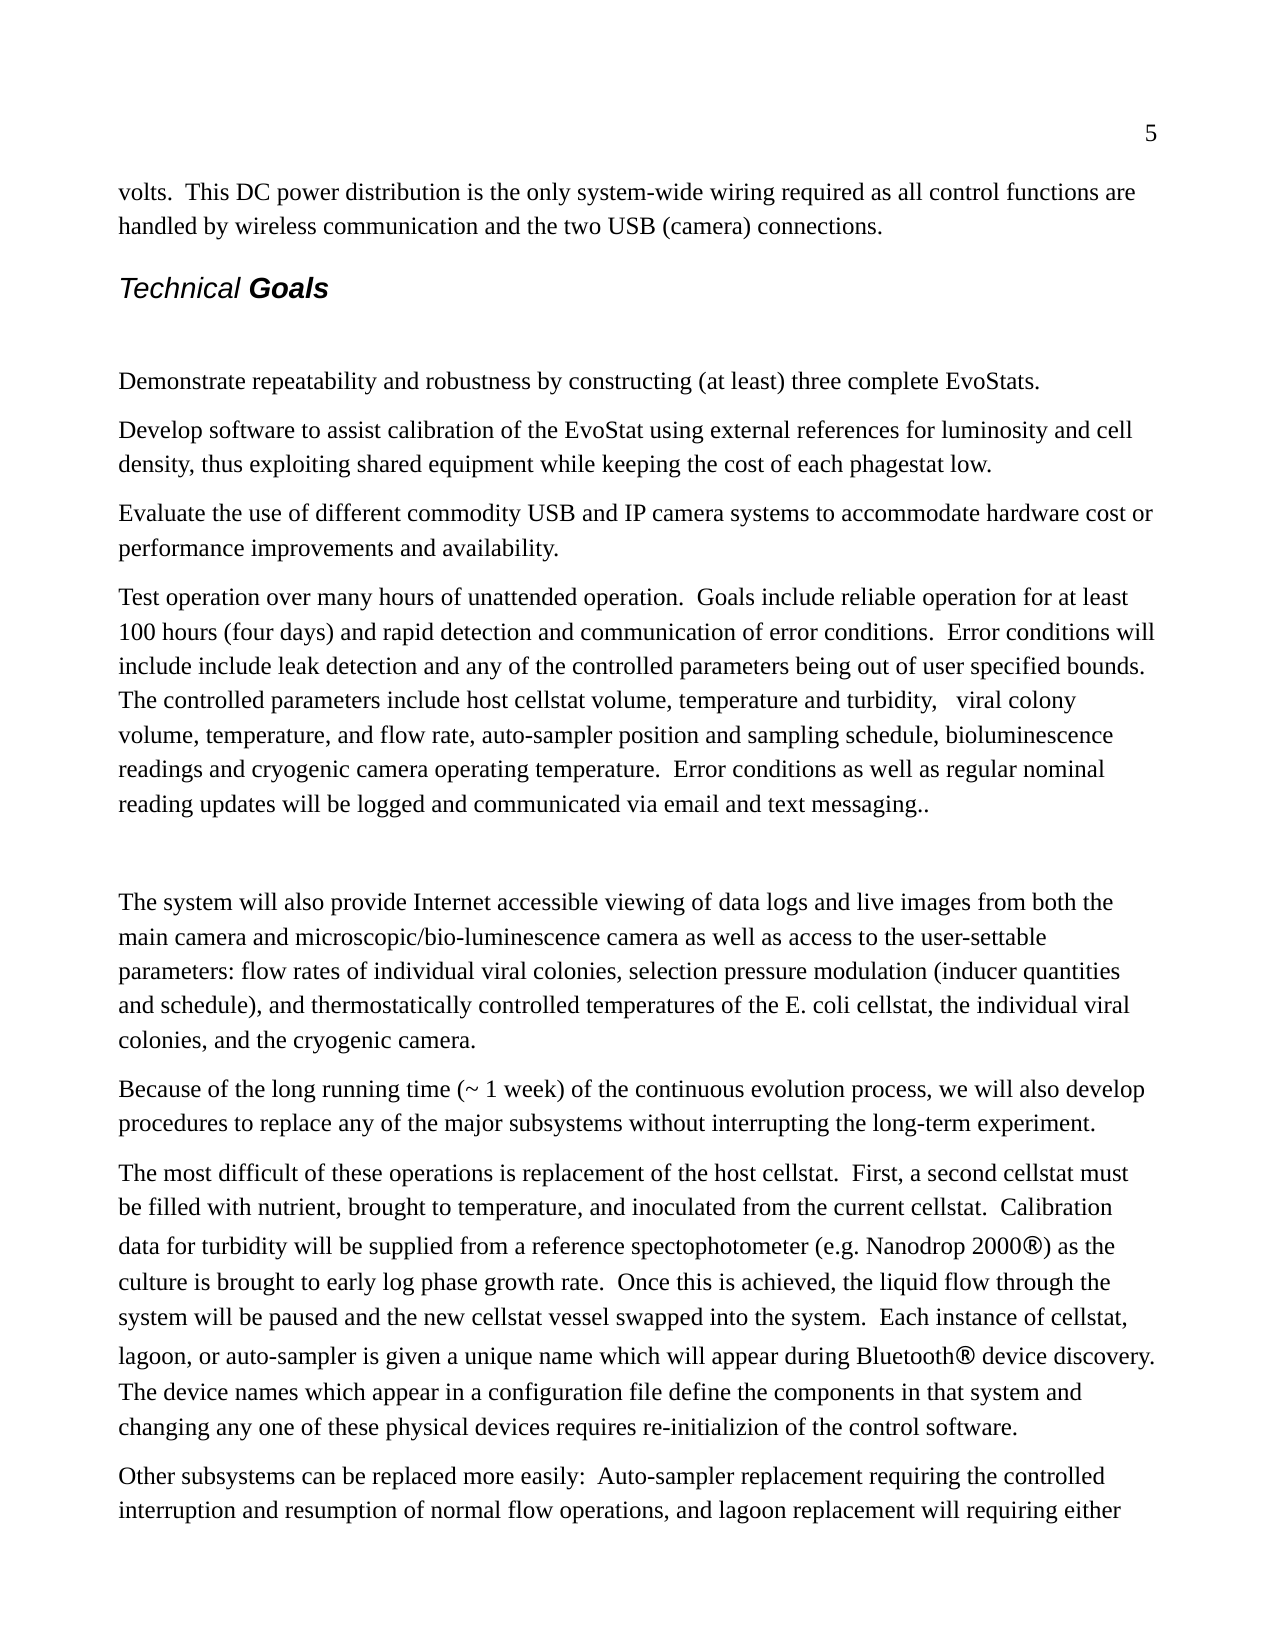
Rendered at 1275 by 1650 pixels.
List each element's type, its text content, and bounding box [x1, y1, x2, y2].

text Evaluate the use of different commodity USB and IP camera systems to accommodate hardware cost or performance improvements and availability. [118, 498, 1157, 562]
text Test operation over many hours of unattended operation. Goals include reliable operation for at least 100 hours (four days) and rapid detection and communication of error conditions. Error conditions will include include leak detection and any of the controlled parameters being out of user specified bounds. The controlled parameters include host cellstat volume, temperature and turbidity, viral colony volume, temperature, and flow rate, auto-sampler position and sampling schedule, bioluminescence readings and cryogenic camera operating temperature. Error conditions as well as regular nominal reading updates will be logged and communicated via email and text messaging.. [118, 582, 1157, 818]
text volts. This DC power distribution is the only system-wide wiring required as all control functions are handled by wireless communication and the two USB (camera) connections. [118, 177, 1157, 240]
text Demonstrate repeatability and robustness by constructing (at least) three complete EvoStats. [118, 366, 1157, 395]
text The most difficult of these operations is replacement of the host cellstat. First, a second cellstat must be filled with nutrient, brought to temperature, and inoculated from the current cellstat. Calibration data for turbidity will be supplied from a reference spectophotometer (e.g. Nanodrop 2000®) as the culture is brought to early log phase growth rate. Once this is achieved, the liquid flow through the system will be paused and the new cellstat vessel swapped into the system. Each instance of cellstat, lagoon, or auto-sampler is given a unique name which will appear during Bluetooth® device discovery. The device names which appear in a configuration file define the components in that system and changing any one of these physical devices requires re-initializion of the control software. [118, 1158, 1157, 1440]
text Develop software to assist calibration of the EvoStat using external references for luminosity and cell density, thus exploiting shared equipment while keeping the cost of each phagestat low. [118, 415, 1157, 478]
text The system will also provide Internet accessible viewing of data logs and live images from both the main camera and microscopic/bio-luminescence camera as well as access to the user-settable parameters: flow rates of individual viral colonies, selection pressure modulation (inducer quantities and schedule), and thermostatically controlled temperatures of the E. coli cellstat, the individual viral colonies, and the cryogenic camera. [118, 887, 1157, 1054]
subtitle Technical Goals [118, 271, 1157, 304]
text Because of the long running time (~ 1 week) of the continuous evolution process, we will also develop procedures to replace any of the major subsystems without interrupting the long-term experiment. [118, 1074, 1157, 1137]
text Other subsystems can be replaced more easily: Auto-sampler replacement requiring the controlled interruption and resumption of normal flow operations, and lagoon replacement will requiring either [118, 1461, 1157, 1524]
